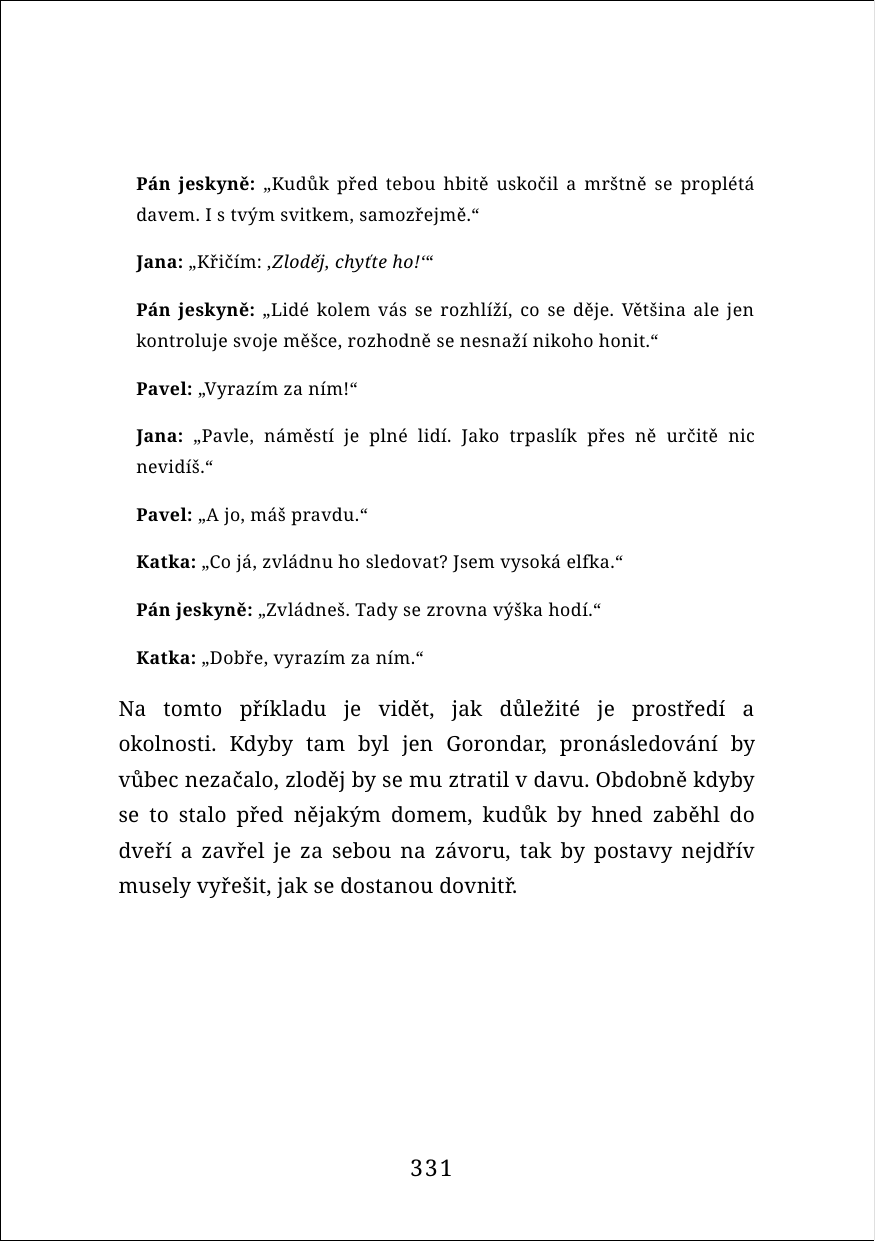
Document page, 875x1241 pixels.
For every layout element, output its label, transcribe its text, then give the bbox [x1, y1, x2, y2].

text Pavel: „Vyrazím za ním!“ [136, 376, 756, 400]
text Pavel: „A jo, máš pravdu.“ [136, 502, 756, 526]
text Jana: „Pavle, náměstí je plné lidí. Jako trpaslík přes ně určitě nic nevidíš.“ [136, 424, 756, 478]
text Na tomto příkladu je vidět, jak důležité je prostředí a okolnosti. Kdyby tam byl jen Gorondar, pronásledování by vůbec nezačalo, zloděj by se mu ztratil v davu. Obdobně kdyby se to stalo před nějakým domem, kudůk by hned zaběhl do dveří a zavřel je za sebou na závoru, tak by postavy nejdřív musely vyřešit, jak se dostanou dovnitř. [118, 694, 756, 900]
text Jana: „Křičím: ‚Zloděj, chyťte ho!‘“ [136, 250, 756, 274]
text Pán jeskyně: „Zvládneš. Tady se zrovna výška hodí.“ [136, 598, 756, 622]
text Katka: „Co já, zvládnu ho sledovat? Jsem vysoká elfka.“ [136, 550, 756, 574]
text Katka: „Dobře, vyrazím za ním.“ [136, 646, 756, 670]
text Pán jeskyně: „Kudůk před tebou hbitě uskočil a mrštně se proplétá davem. I s tvým svitkem, samozřejmě.“ [136, 172, 756, 226]
text Pán jeskyně: „Lidé kolem vás se rozhlíží, co se děje. Většina ale jen kontroluje svoje měšce, rozhodně se nesnaží nikoho honit.“ [136, 298, 756, 352]
